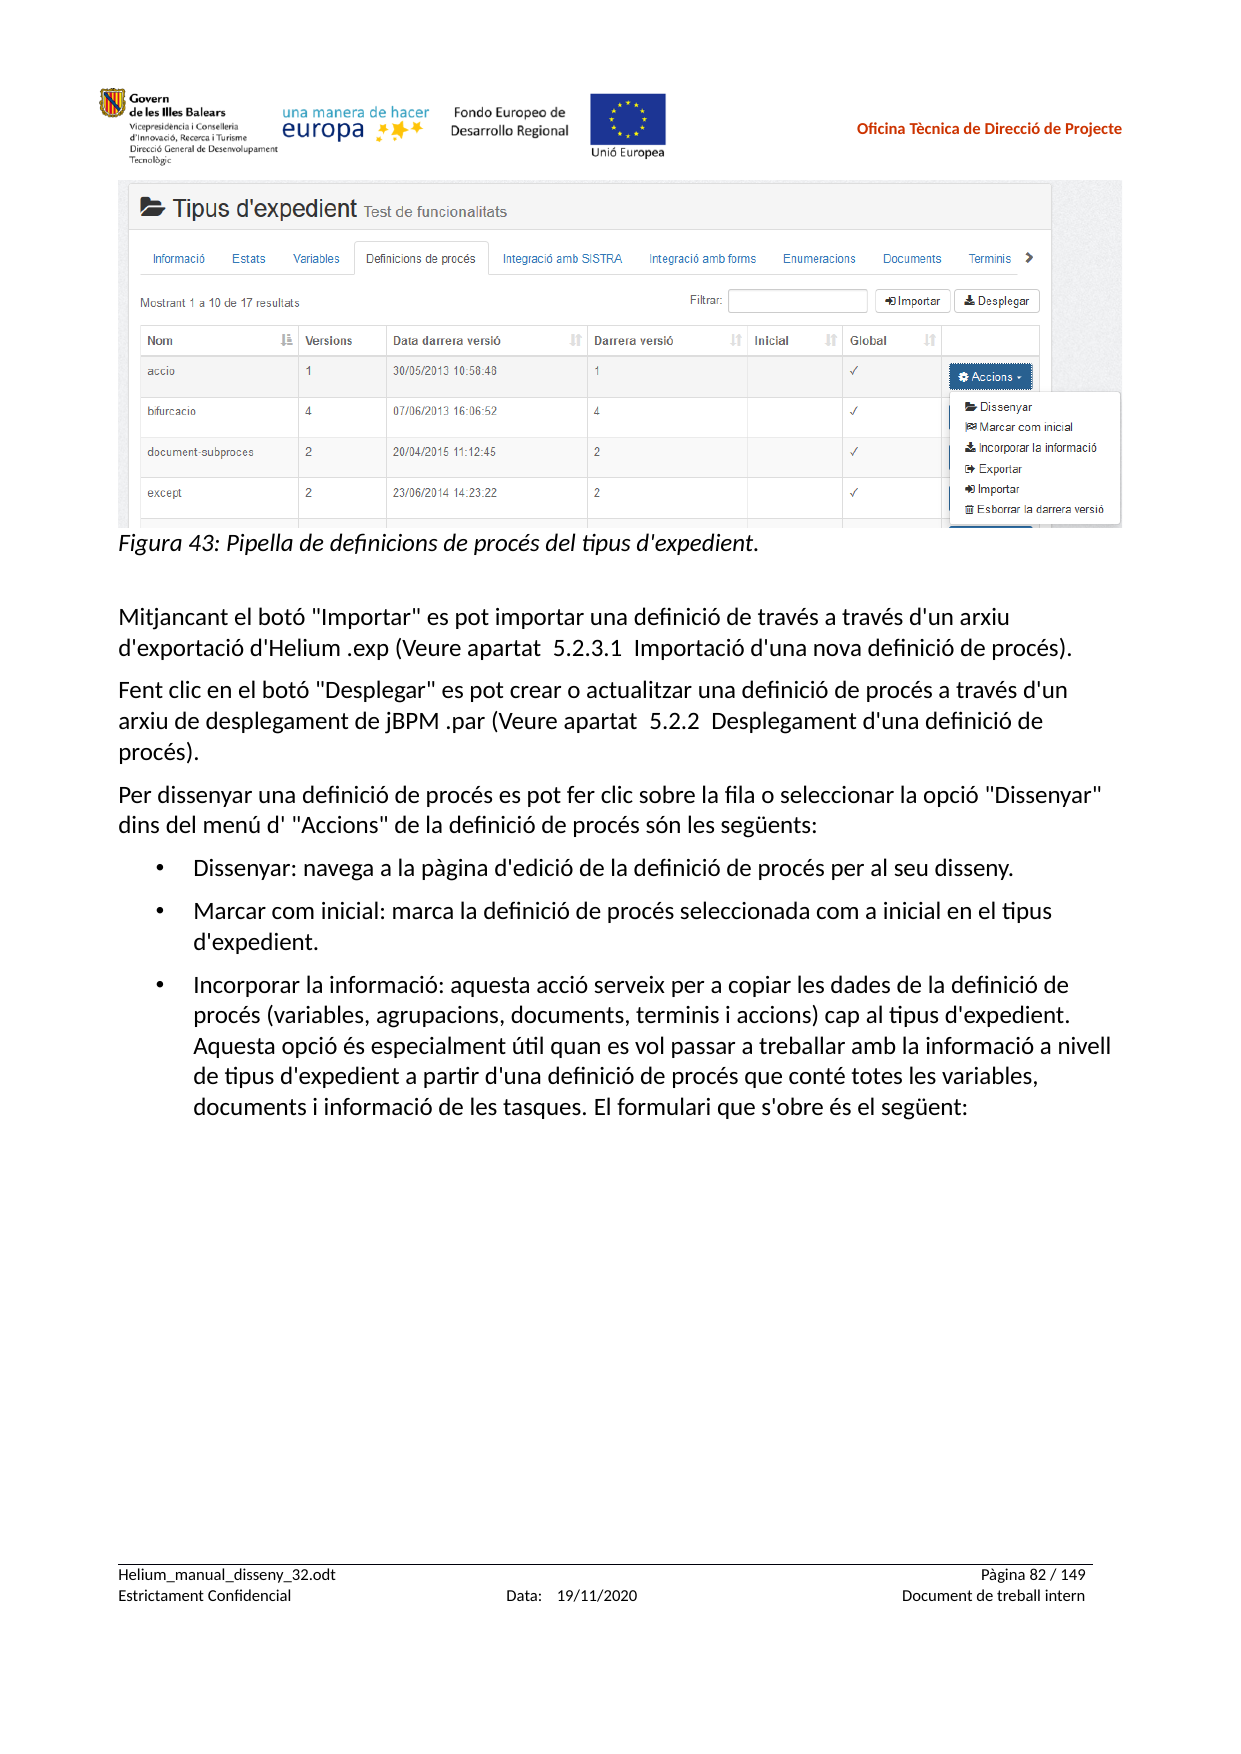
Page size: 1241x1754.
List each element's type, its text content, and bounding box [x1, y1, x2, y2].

text Fent clic en el botó "Desplegar" es pot crear o actualitzar una definició de procés a través d'un arxiu de desplegament de jBPM .par (Veure apartat 5.2.2 Desplegament d'una definició de procés). [118, 675, 1122, 766]
picture [99, 87, 668, 166]
list Marcar com inicial: marca la definició de procés seleccionada com a inicial en el tipus d'expedient. [156, 895, 1122, 956]
text Figura 43: Pipella de definicions de procés del tipus d'expedient. [118, 528, 1122, 558]
text Mitjancant el botó "Importar" es pot importar una definició de través a través d'un arxiu d'exportació d'Helium .exp (Veure apartat 5.2.3.1 Importació d'una nova definició de procés). [118, 601, 1122, 662]
picture [118, 180, 1123, 528]
text Per dissenyar una definició de procés es pot fer clic sobre la fila o seleccionar la opció "Dissenyar" dins del menú d' "Accions" de la definició de procés són les següents: [118, 779, 1122, 840]
list Dissenyar: navega a la pàgina d'edició de la definició de procés per al seu disseny. [156, 852, 1122, 883]
list Incorporar la informació: aquesta acció serveix per a copiar les dades de la definició de procés (variables, agrupacions, documents, terminis i accions) cap al tipus d'expedient. Aquesta opció és especialment útil quan es vol passar a treballar amb la informació a nivell de tipus d'expedient a partir d'una definició de procés que conté totes les variables, documents i informació de les tasques. El formulari que s'obre és el següent: [156, 969, 1122, 1121]
